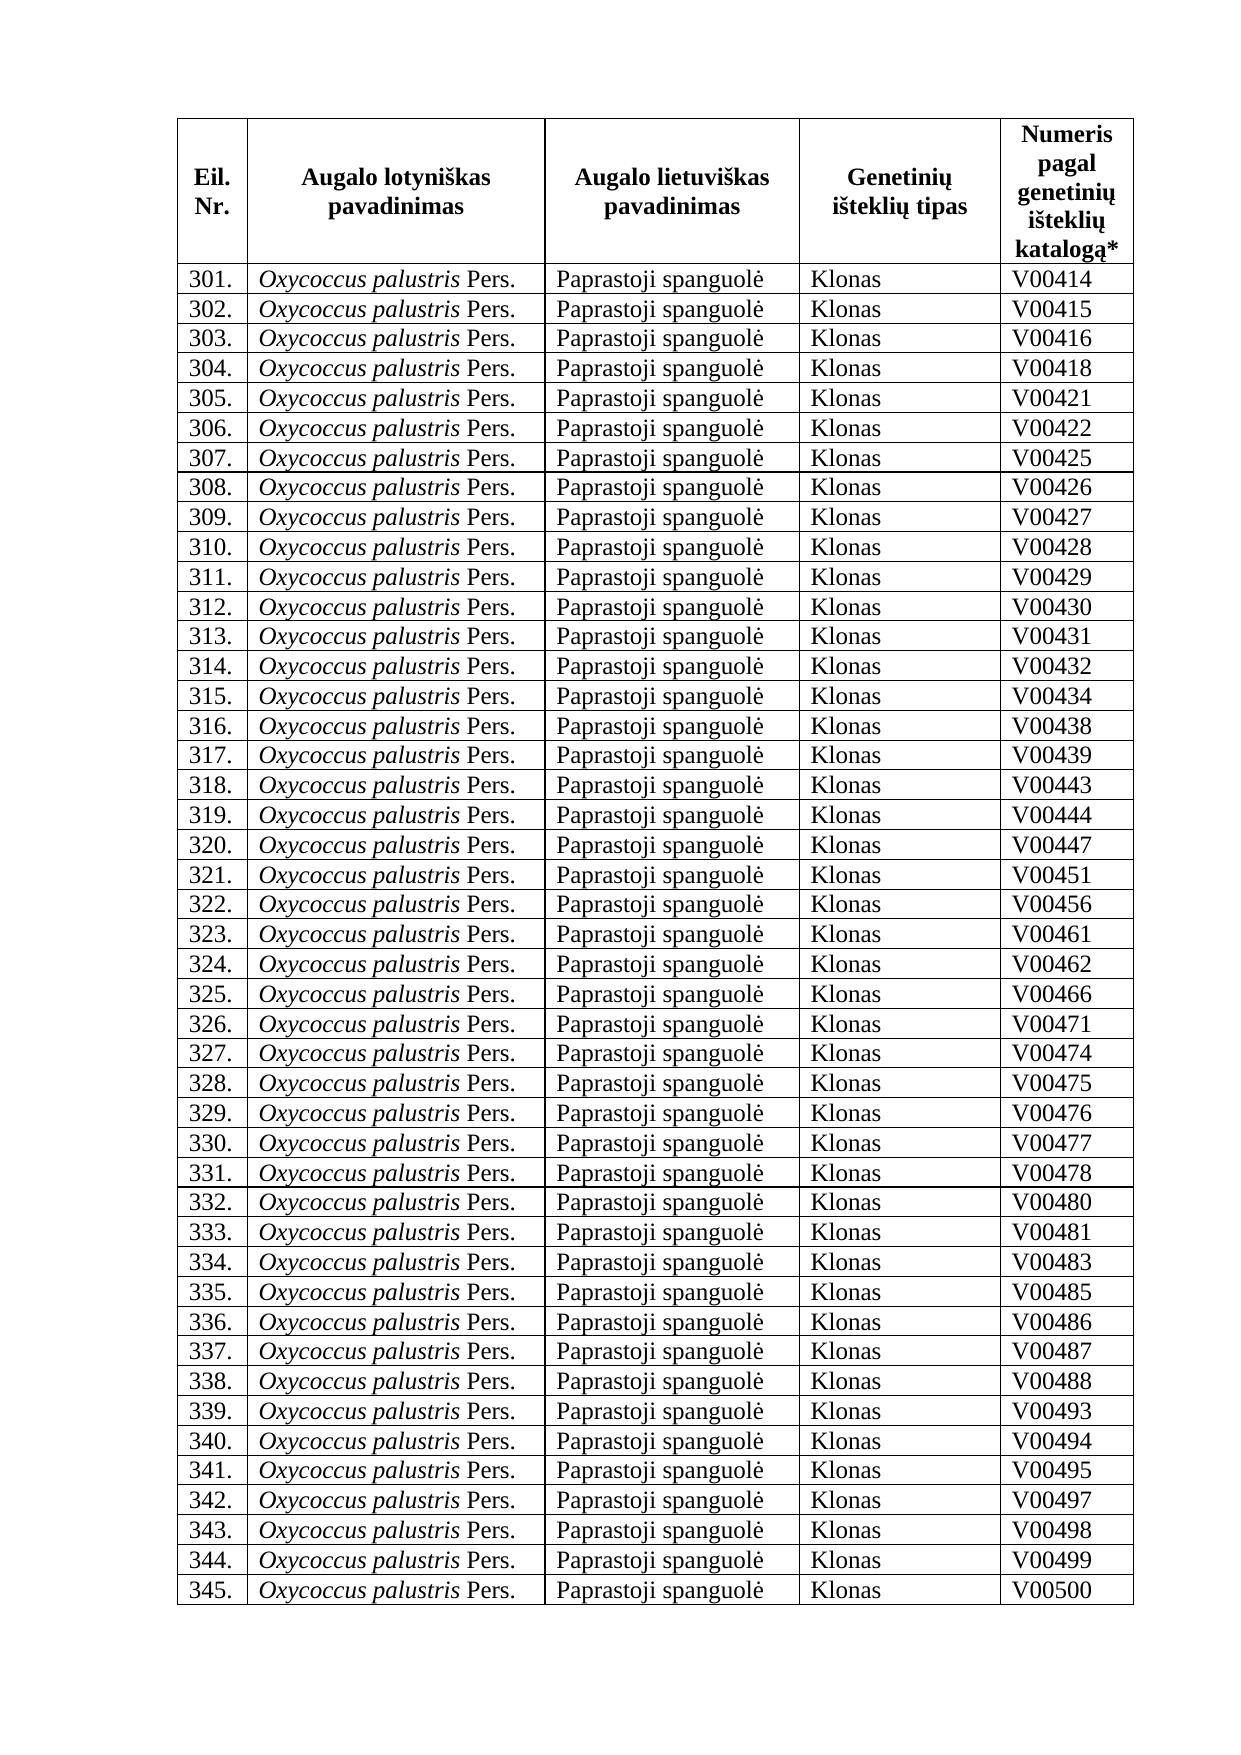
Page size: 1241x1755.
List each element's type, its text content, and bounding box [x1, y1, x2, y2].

table_cell Oxycoccus palustris Pers. [248, 1068, 544, 1097]
table_cell Paprastoji spanguolė [546, 353, 799, 382]
table_cell Paprastoji spanguolė [546, 741, 799, 769]
table_cell 312. [178, 592, 247, 620]
table_cell 326. [178, 1009, 247, 1037]
table_cell Paprastoji spanguolė [546, 294, 799, 322]
table_cell Klonas [800, 1128, 1000, 1157]
table_cell Paprastoji spanguolė [546, 770, 799, 799]
table_cell V00416 [1001, 324, 1133, 352]
table_cell Paprastoji spanguolė [546, 949, 799, 978]
table_cell 329. [178, 1098, 247, 1127]
table_cell Oxycoccus palustris Pers. [248, 383, 544, 412]
table_cell Paprastoji spanguolė [546, 1515, 799, 1544]
table_cell Klonas [800, 562, 1000, 591]
table_cell Klonas [800, 1188, 1000, 1216]
table_cell V00451 [1001, 860, 1133, 888]
table_cell V00438 [1001, 711, 1133, 739]
table_cell Paprastoji spanguolė [546, 1485, 799, 1514]
table_cell V00498 [1001, 1515, 1133, 1544]
table_cell Klonas [800, 1396, 1000, 1425]
table_cell 327. [178, 1039, 247, 1067]
table_cell Oxycoccus palustris Pers. [248, 1485, 544, 1514]
table_cell Paprastoji spanguolė [546, 1456, 799, 1484]
table_cell Oxycoccus palustris Pers. [248, 1128, 544, 1157]
table_cell Klonas [800, 770, 1000, 799]
table_cell Oxycoccus palustris Pers. [248, 592, 544, 620]
table_header Augalo lietuviškas pavadinimas [546, 119, 799, 263]
table_cell Paprastoji spanguolė [546, 383, 799, 412]
table_cell V00447 [1001, 830, 1133, 859]
table_cell 332. [178, 1188, 247, 1216]
table_cell 323. [178, 919, 247, 948]
table_cell Oxycoccus palustris Pers. [248, 1515, 544, 1544]
table_cell Oxycoccus palustris Pers. [248, 264, 544, 293]
table_cell Klonas [800, 1009, 1000, 1037]
table_cell V00418 [1001, 353, 1133, 382]
table_cell 316. [178, 711, 247, 739]
table_cell Paprastoji spanguolė [546, 1336, 799, 1365]
table_cell V00486 [1001, 1307, 1133, 1335]
table_cell Klonas [800, 383, 1000, 412]
table_cell 343. [178, 1515, 247, 1544]
table_cell Paprastoji spanguolė [546, 473, 799, 501]
table_cell Paprastoji spanguolė [546, 651, 799, 680]
table_cell 313. [178, 621, 247, 650]
table_cell Klonas [800, 830, 1000, 859]
table_cell 309. [178, 502, 247, 531]
table_cell Oxycoccus palustris Pers. [248, 681, 544, 710]
table_cell 320. [178, 830, 247, 859]
table_cell Oxycoccus palustris Pers. [248, 800, 544, 829]
table_cell Oxycoccus palustris Pers. [248, 1575, 544, 1603]
table_cell Paprastoji spanguolė [546, 1575, 799, 1603]
table_cell V00497 [1001, 1485, 1133, 1514]
table_cell Klonas [800, 979, 1000, 1008]
table_cell 330. [178, 1128, 247, 1157]
table_cell Klonas [800, 1426, 1000, 1454]
table_cell V00443 [1001, 770, 1133, 799]
table_cell Oxycoccus palustris Pers. [248, 1456, 544, 1484]
table_cell 337. [178, 1336, 247, 1365]
table_cell Klonas [800, 592, 1000, 620]
table_cell Klonas [800, 711, 1000, 739]
table_cell 341. [178, 1456, 247, 1484]
table_cell Paprastoji spanguolė [546, 1068, 799, 1097]
table_cell V00499 [1001, 1545, 1133, 1574]
table_cell Oxycoccus palustris Pers. [248, 830, 544, 859]
table_cell Oxycoccus palustris Pers. [248, 532, 544, 561]
table_cell Klonas [800, 949, 1000, 978]
table_cell Oxycoccus palustris Pers. [248, 1545, 544, 1574]
table_cell Oxycoccus palustris Pers. [248, 1158, 544, 1186]
table_cell V00466 [1001, 979, 1133, 1008]
table_cell 325. [178, 979, 247, 1008]
table_cell Klonas [800, 1039, 1000, 1067]
table_cell Paprastoji spanguolė [546, 830, 799, 859]
table_cell Oxycoccus palustris Pers. [248, 502, 544, 531]
table_cell V00480 [1001, 1188, 1133, 1216]
table_cell 342. [178, 1485, 247, 1514]
table_cell 302. [178, 294, 247, 322]
table_cell Oxycoccus palustris Pers. [248, 711, 544, 739]
table_cell Oxycoccus palustris Pers. [248, 979, 544, 1008]
table_cell 331. [178, 1158, 247, 1186]
table_cell Paprastoji spanguolė [546, 1217, 799, 1246]
table_cell Oxycoccus palustris Pers. [248, 413, 544, 442]
table_cell Oxycoccus palustris Pers. [248, 741, 544, 769]
table_cell Klonas [800, 919, 1000, 948]
table_cell V00434 [1001, 681, 1133, 710]
table_cell Klonas [800, 1545, 1000, 1574]
table_cell Paprastoji spanguolė [546, 1277, 799, 1306]
table_cell Klonas [800, 502, 1000, 531]
table_cell Oxycoccus palustris Pers. [248, 324, 544, 352]
table_cell Paprastoji spanguolė [546, 413, 799, 442]
table_cell 340. [178, 1426, 247, 1454]
table_cell Paprastoji spanguolė [546, 1307, 799, 1335]
table_cell V00456 [1001, 890, 1133, 918]
table_cell Klonas [800, 681, 1000, 710]
table_cell Klonas [800, 1336, 1000, 1365]
table_cell Paprastoji spanguolė [546, 800, 799, 829]
table_cell Klonas [800, 1515, 1000, 1544]
table_cell Klonas [800, 1307, 1000, 1335]
table_cell Oxycoccus palustris Pers. [248, 1277, 544, 1306]
table_cell Paprastoji spanguolė [546, 890, 799, 918]
table_cell 321. [178, 860, 247, 888]
table_cell V00414 [1001, 264, 1133, 293]
table_cell Klonas [800, 1366, 1000, 1395]
table_cell V00481 [1001, 1217, 1133, 1246]
table_cell Klonas [800, 443, 1000, 471]
table_cell V00471 [1001, 1009, 1133, 1037]
table_cell Paprastoji spanguolė [546, 919, 799, 948]
table_cell Oxycoccus palustris Pers. [248, 1188, 544, 1216]
table_cell 304. [178, 353, 247, 382]
table_cell Paprastoji spanguolė [546, 1039, 799, 1067]
table_cell V00483 [1001, 1247, 1133, 1276]
table_cell Paprastoji spanguolė [546, 1128, 799, 1157]
table_cell Paprastoji spanguolė [546, 324, 799, 352]
table_cell Oxycoccus palustris Pers. [248, 562, 544, 591]
table_cell Oxycoccus palustris Pers. [248, 949, 544, 978]
table_cell 317. [178, 741, 247, 769]
table_cell Oxycoccus palustris Pers. [248, 1247, 544, 1276]
table_cell Klonas [800, 621, 1000, 650]
table_cell 314. [178, 651, 247, 680]
table_cell Klonas [800, 1068, 1000, 1097]
table_cell Oxycoccus palustris Pers. [248, 1039, 544, 1067]
table_cell Klonas [800, 324, 1000, 352]
table_cell Oxycoccus palustris Pers. [248, 294, 544, 322]
table_cell Paprastoji spanguolė [546, 1247, 799, 1276]
table_cell Paprastoji spanguolė [546, 681, 799, 710]
table_cell Klonas [800, 473, 1000, 501]
table_cell V00426 [1001, 473, 1133, 501]
table_cell Klonas [800, 1158, 1000, 1186]
table_cell 328. [178, 1068, 247, 1097]
table_cell Paprastoji spanguolė [546, 1009, 799, 1037]
table_cell 315. [178, 681, 247, 710]
table_cell Paprastoji spanguolė [546, 860, 799, 888]
table_cell Oxycoccus palustris Pers. [248, 1307, 544, 1335]
table_cell 336. [178, 1307, 247, 1335]
table_cell Klonas [800, 651, 1000, 680]
table_cell Oxycoccus palustris Pers. [248, 443, 544, 471]
table_cell Oxycoccus palustris Pers. [248, 621, 544, 650]
table_cell V00431 [1001, 621, 1133, 650]
table_cell Klonas [800, 741, 1000, 769]
table_cell V00494 [1001, 1426, 1133, 1454]
table_cell Oxycoccus palustris Pers. [248, 1098, 544, 1127]
table_cell Klonas [800, 1098, 1000, 1127]
table_cell Oxycoccus palustris Pers. [248, 860, 544, 888]
table_cell V00427 [1001, 502, 1133, 531]
table_cell V00495 [1001, 1456, 1133, 1484]
table_cell V00444 [1001, 800, 1133, 829]
table_cell Oxycoccus palustris Pers. [248, 1426, 544, 1454]
table_cell V00476 [1001, 1098, 1133, 1127]
table_cell 333. [178, 1217, 247, 1246]
table_cell Klonas [800, 800, 1000, 829]
table_cell Paprastoji spanguolė [546, 1545, 799, 1574]
table_cell 308. [178, 473, 247, 501]
table_cell V00421 [1001, 383, 1133, 412]
table_cell V00462 [1001, 949, 1133, 978]
table_cell Klonas [800, 1217, 1000, 1246]
table_cell V00488 [1001, 1366, 1133, 1395]
table_cell V00487 [1001, 1336, 1133, 1365]
table_cell Klonas [800, 860, 1000, 888]
table_cell V00422 [1001, 413, 1133, 442]
table_cell V00477 [1001, 1128, 1133, 1157]
table_cell 310. [178, 532, 247, 561]
table_cell V00485 [1001, 1277, 1133, 1306]
table_cell V00475 [1001, 1068, 1133, 1097]
table_cell V00461 [1001, 919, 1133, 948]
table_cell Paprastoji spanguolė [546, 592, 799, 620]
table_cell Oxycoccus palustris Pers. [248, 770, 544, 799]
table_cell V00425 [1001, 443, 1133, 471]
table_cell V00500 [1001, 1575, 1133, 1603]
table_cell Klonas [800, 1277, 1000, 1306]
table_cell Oxycoccus palustris Pers. [248, 1336, 544, 1365]
table_cell V00415 [1001, 294, 1133, 322]
table_cell 345. [178, 1575, 247, 1603]
table_cell 338. [178, 1366, 247, 1395]
table_header Eil. Nr. [178, 119, 247, 263]
table_cell 344. [178, 1545, 247, 1574]
table_cell Paprastoji spanguolė [546, 532, 799, 561]
table_cell Paprastoji spanguolė [546, 502, 799, 531]
table_cell V00474 [1001, 1039, 1133, 1067]
table_header Augalo lotyniškas pavadinimas [248, 119, 544, 263]
table_cell Oxycoccus palustris Pers. [248, 1396, 544, 1425]
table_cell V00429 [1001, 562, 1133, 591]
table_cell V00493 [1001, 1396, 1133, 1425]
table_cell 335. [178, 1277, 247, 1306]
table_cell V00439 [1001, 741, 1133, 769]
table_cell Klonas [800, 413, 1000, 442]
table_cell Klonas [800, 1485, 1000, 1514]
table_cell Oxycoccus palustris Pers. [248, 353, 544, 382]
table_cell 322. [178, 890, 247, 918]
table_cell Oxycoccus palustris Pers. [248, 473, 544, 501]
table_header Genetinių išteklių tipas [800, 119, 1000, 263]
table_cell Paprastoji spanguolė [546, 562, 799, 591]
table_cell V00430 [1001, 592, 1133, 620]
table_cell V00478 [1001, 1158, 1133, 1186]
table_cell Oxycoccus palustris Pers. [248, 1009, 544, 1037]
table_cell 307. [178, 443, 247, 471]
table_cell V00428 [1001, 532, 1133, 561]
table_cell 334. [178, 1247, 247, 1276]
table_cell Oxycoccus palustris Pers. [248, 1217, 544, 1246]
table_cell Paprastoji spanguolė [546, 1426, 799, 1454]
table_cell 319. [178, 800, 247, 829]
table_cell 301. [178, 264, 247, 293]
table_cell 303. [178, 324, 247, 352]
table_cell Paprastoji spanguolė [546, 1366, 799, 1395]
table_cell Paprastoji spanguolė [546, 264, 799, 293]
table_header Numeris pagal genetinių išteklių katalogą* [1001, 119, 1133, 263]
table_cell Paprastoji spanguolė [546, 1188, 799, 1216]
table_cell V00432 [1001, 651, 1133, 680]
table_cell Paprastoji spanguolė [546, 979, 799, 1008]
table_cell Klonas [800, 532, 1000, 561]
table_cell Klonas [800, 353, 1000, 382]
table_cell Klonas [800, 1575, 1000, 1603]
table_cell 324. [178, 949, 247, 978]
table_cell 311. [178, 562, 247, 591]
table_cell 305. [178, 383, 247, 412]
table_cell Oxycoccus palustris Pers. [248, 1366, 544, 1395]
table_cell Paprastoji spanguolė [546, 621, 799, 650]
table_cell Paprastoji spanguolė [546, 711, 799, 739]
table_cell Paprastoji spanguolė [546, 443, 799, 471]
table_cell Klonas [800, 890, 1000, 918]
table_cell Klonas [800, 294, 1000, 322]
table_cell Klonas [800, 1456, 1000, 1484]
table_cell 306. [178, 413, 247, 442]
table_cell 318. [178, 770, 247, 799]
table_cell Oxycoccus palustris Pers. [248, 919, 544, 948]
table_cell Paprastoji spanguolė [546, 1098, 799, 1127]
table_cell Oxycoccus palustris Pers. [248, 890, 544, 918]
table_cell Klonas [800, 1247, 1000, 1276]
table_cell Paprastoji spanguolė [546, 1396, 799, 1425]
table_cell Klonas [800, 264, 1000, 293]
table_cell Oxycoccus palustris Pers. [248, 651, 544, 680]
table_cell Paprastoji spanguolė [546, 1158, 799, 1186]
table_cell 339. [178, 1396, 247, 1425]
